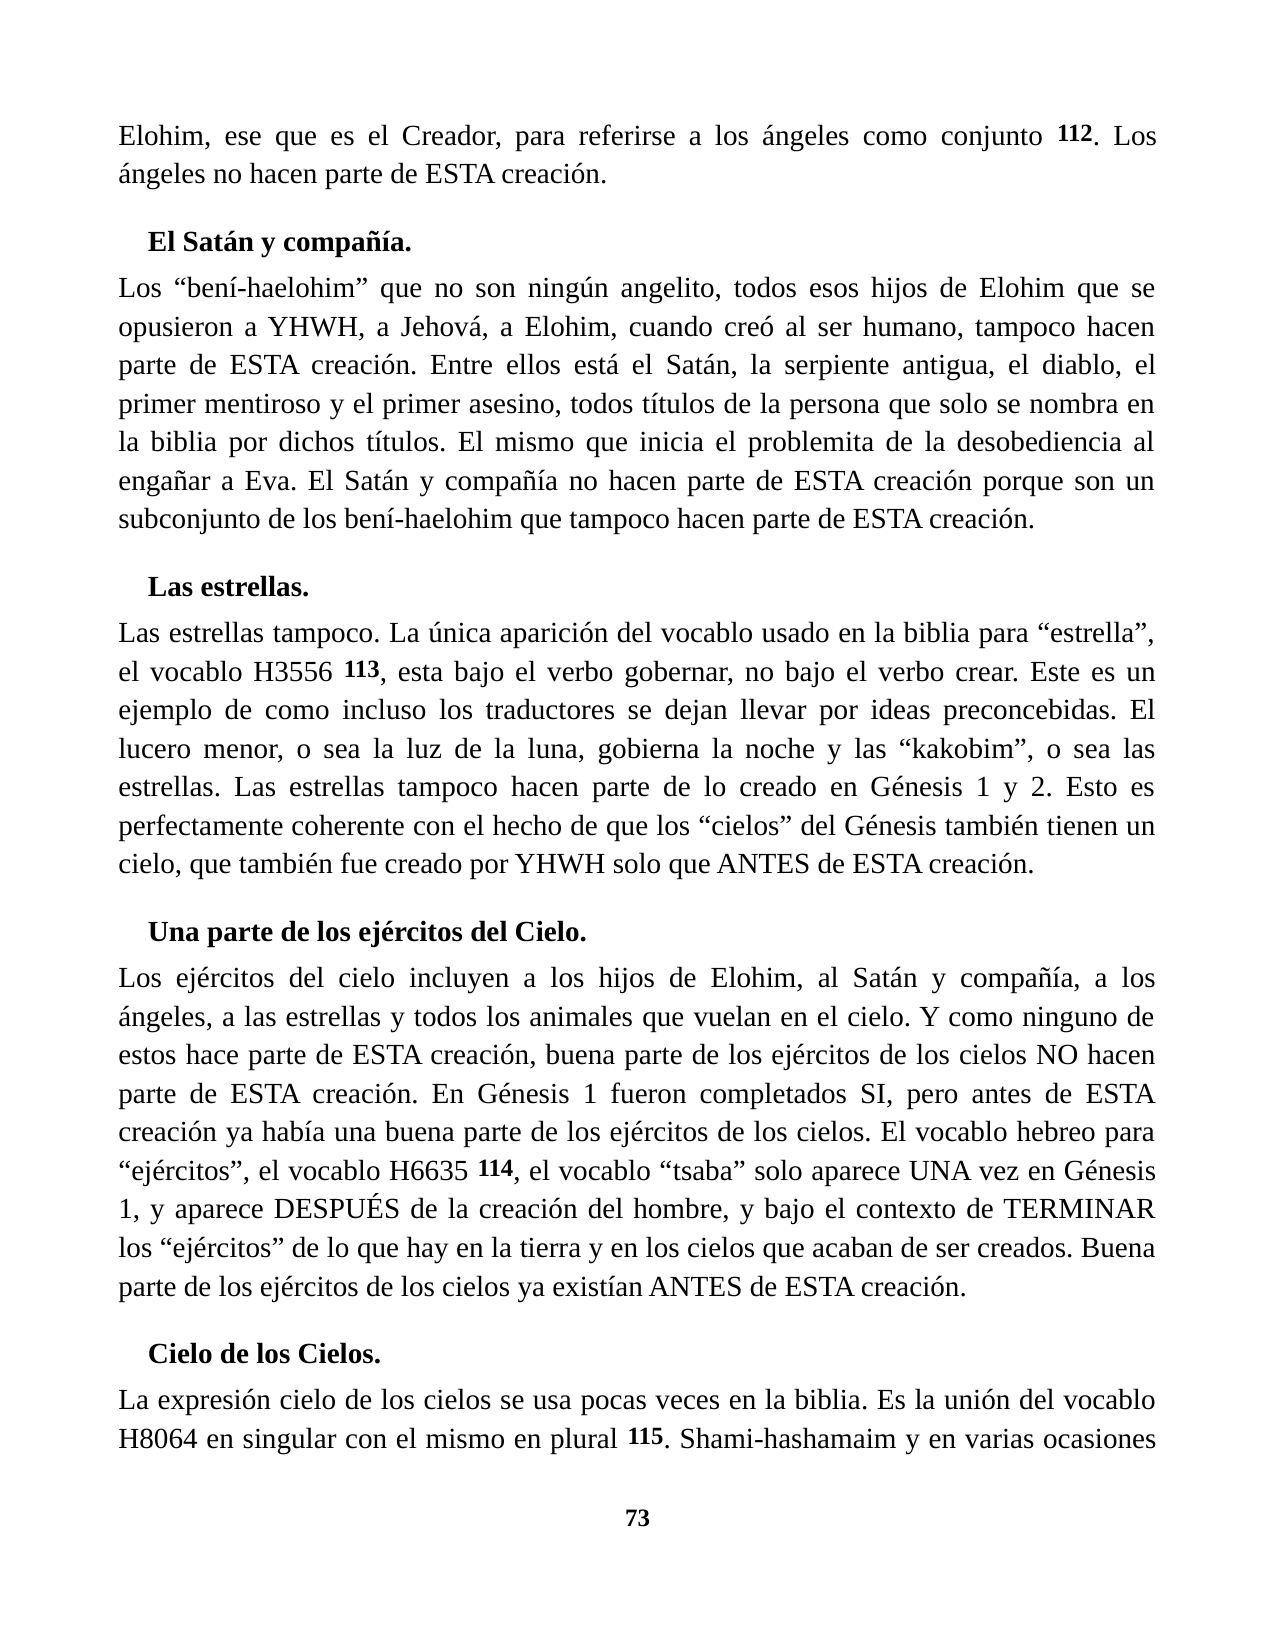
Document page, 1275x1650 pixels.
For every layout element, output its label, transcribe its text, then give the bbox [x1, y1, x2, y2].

text La expresión cielo de los cielos se usa pocas veces en la biblia. Es la unión del vocablo H8064 en singular con el mismo en plural . Shami-hashamaim y en varias ocasiones [118, 1382, 1157, 1454]
text Los ejércitos del cielo incluyen a los hijos de Elohim, al Satán y compañía, a los ángeles, a las estrellas y todos los animales que vuelan en el cielo. Y como ninguno de estos hace parte de ESTA creación, buena parte de los ejércitos de los cielos NO hacen parte de ESTA creación. En Génesis 1 fueron completados SI, pero antes de ESTA creación ya había una buena parte de los ejércitos de los cielos. El vocablo hebreo para “ejércitos”, el vocablo H6635 , el vocablo “tsaba” solo aparece UNA vez en Génesis 1, y aparece DESPUÉS de la creación del hombre, y bajo el contexto de TERMINAR los “ejércitos” de lo que hay en la tierra y en los cielos que acaban de ser creados. Buena parte de los ejércitos de los cielos ya existían ANTES de ESTA creación. [118, 960, 1157, 1302]
subtitle El Satán y compañía. [148, 224, 1157, 258]
text Los “bení-haelohim” que no son ningún angelito, todos esos hijos de Elohim que se opusieron a YHWH, a Jehová, a Elohim, cuando creó al ser humano, tampoco hacen parte de ESTA creación. Entre ellos está el Satán, la serpiente antigua, el diablo, el primer mentiroso y el primer asesino, todos títulos de la persona que solo se nombra en la biblia por dichos títulos. El mismo que inicia el problemita de la desobediencia al engañar a Eva. El Satán y compañía no hacen parte de ESTA creación porque son un subconjunto de los bení-haelohim que tampoco hacen parte de ESTA creación. [118, 270, 1157, 535]
subtitle Cielo de los Cielos. [148, 1336, 1157, 1370]
text Elohim, ese que es el Creador, para referirse a los ángeles como conjunto . Los ángeles no hacen parte de ESTA creación. [118, 118, 1157, 190]
subtitle Una parte de los ejércitos del Cielo. [148, 914, 1157, 948]
text Las estrellas tampoco. La única aparición del vocablo usado en la biblia para “estrella”, el vocablo H3556 , esta bajo el verbo gobernar, no bajo el verbo crear. Este es un ejemplo de como incluso los traductores se dejan llevar por ideas preconcebidas. El lucero menor, o sea la luz de la luna, gobierna la noche y las “kakobim”, o sea las estrellas. Las estrellas tampoco hacen parte de lo creado en Génesis 1 y 2. Esto es perfectamente coherente con el hecho de que los “cielos” del Génesis también tienen un cielo, que también fue creado por YHWH solo que ANTES de ESTA creación. [118, 615, 1157, 880]
subtitle Las estrellas. [148, 569, 1157, 603]
